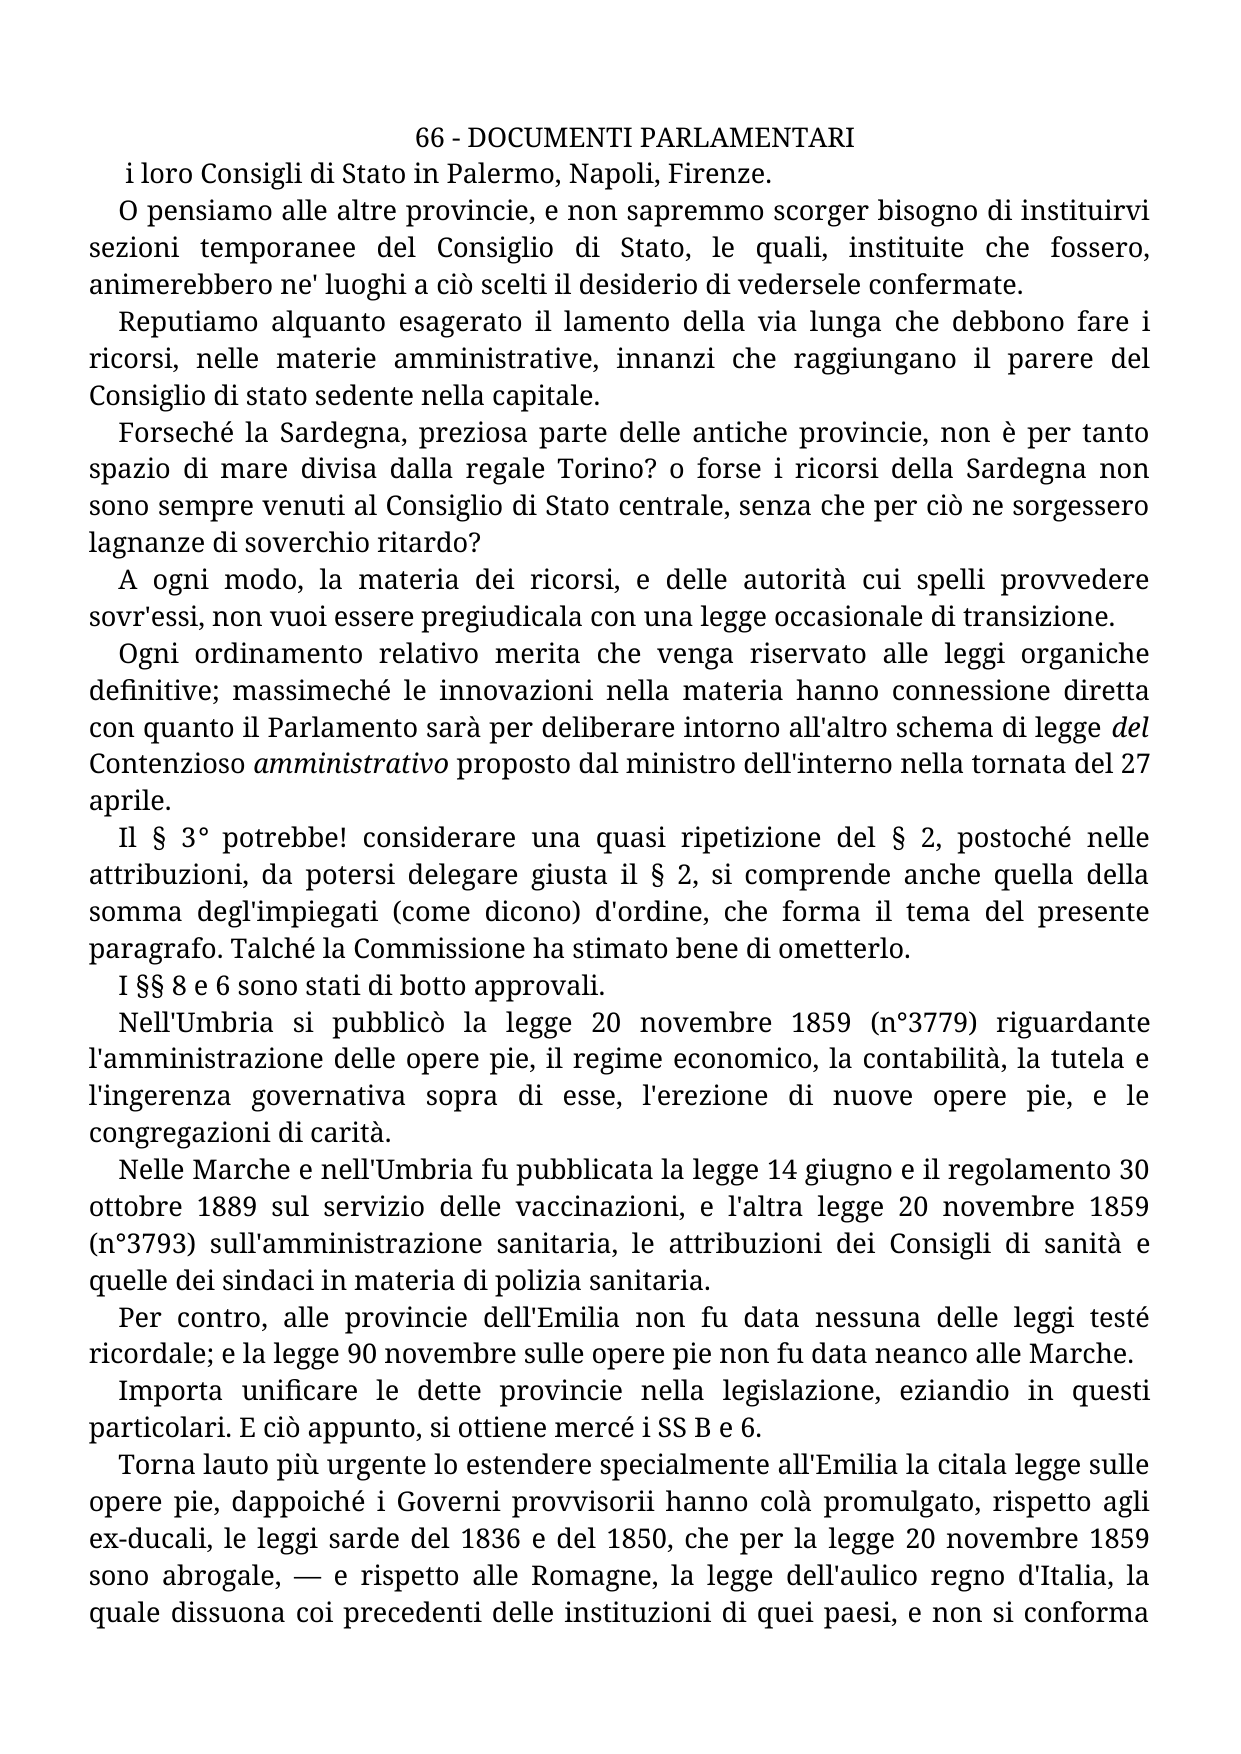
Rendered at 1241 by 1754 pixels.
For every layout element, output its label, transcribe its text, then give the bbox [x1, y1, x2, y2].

text Nell'Umbria si pubblicò la legge 20 novembre 1859 (n°3779) riguardante l'amministrazione delle opere pie, il regime economico, la contabilità, la tutela e l'ingerenza governativa sopra di esse, l'erezione di nuove opere pie, e le congregazioni di carità. [88, 1003, 1152, 1151]
text Importa unificare le dette provincie nella legislazione, eziandio in questi particolari. E ciò appunto, si ottiene mercé i SS B e 6. [88, 1372, 1152, 1446]
text I §§ 8 e 6 sono stati di botto approvali. [88, 966, 1152, 1003]
text Nelle Marche e nell'Umbria fu pubblicata la legge 14 giugno e il regolamento 30 ottobre 1889 sul servizio delle vaccinazioni, e l'altra legge 20 novembre 1859 (n°3793) sull'amministrazione sanitaria, le attribuzioni dei Consigli di sanità e quelle dei sindaci in materia di polizia sanitaria. [88, 1151, 1152, 1298]
text Ogni ordinamento relativo merita che venga riservato alle leggi organiche definitive; massimeché le innovazioni nella materia hanno connessione diretta con quanto il Parlamento sarà per deliberare intorno all'altro schema di legge del Contenzioso amministrativo proposto dal ministro dell'interno nella tornata del 27 aprile. [88, 634, 1152, 819]
text 66 - DOCUMENTI PARLAMENTARI [88, 118, 1152, 155]
text Forseché la Sardegna, preziosa parte delle antiche provincie, non è per tanto spazio di mare divisa dalla regale Torino? o forse i ricorsi della Sardegna non sono sempre venuti al Consiglio di Stato centrale, senza che per ciò ne sorgessero lagnanze di soverchio ritardo? [88, 413, 1152, 561]
text Reputiamo alquanto esagerato il lamento della via lunga che debbono fare i ricorsi, nelle materie amministrative, innanzi che raggiungano il parere del Consiglio di stato sedente nella capitale. [88, 302, 1152, 413]
text A ogni modo, la materia dei ricorsi, e delle autorità cui spelli provvedere sovr'essi, non vuoi essere pregiudicala con una legge occasionale di transizione. [88, 561, 1152, 634]
text O pensiamo alle altre provincie, e non sapremmo scorger bisogno di instituirvi sezioni temporanee del Consiglio di Stato, le quali, instituite che fossero, animerebbero ne' luoghi a ciò scelti il desiderio di vedersele confermate. [88, 192, 1152, 302]
text Per contro, alle provincie dell'Emilia non fu data nessuna delle leggi testé ricordale; e la legge 90 novembre sulle opere pie non fu data neanco alle Marche. [88, 1298, 1152, 1372]
text Torna lauto più urgente lo estendere specialmente all'Emilia la citala legge sulle opere pie, dappoiché i Governi provvisorii hanno colà promulgato, rispetto agli ex-ducali, le leggi sarde del 1836 e del 1850, che per la legge 20 novembre 1859 sono abrogale, — e rispetto alle Romagne, la legge dell'aulico regno d'Italia, la quale dissuona coi precedenti delle instituzioni di quei paesi, e non si conforma [88, 1446, 1152, 1630]
text i loro Consigli di Stato in Palermo, Napoli, Firenze. [88, 155, 1152, 192]
text Il § 3° potrebbe! considerare una quasi ripetizione del § 2, postoché nelle attribuzioni, da potersi delegare giusta il § 2, si comprende anche quella della somma degl'impiegati (come dicono) d'ordine, che forma il tema del presente paragrafo. Talché la Commissione ha stimato bene di ometterlo. [88, 819, 1152, 966]
